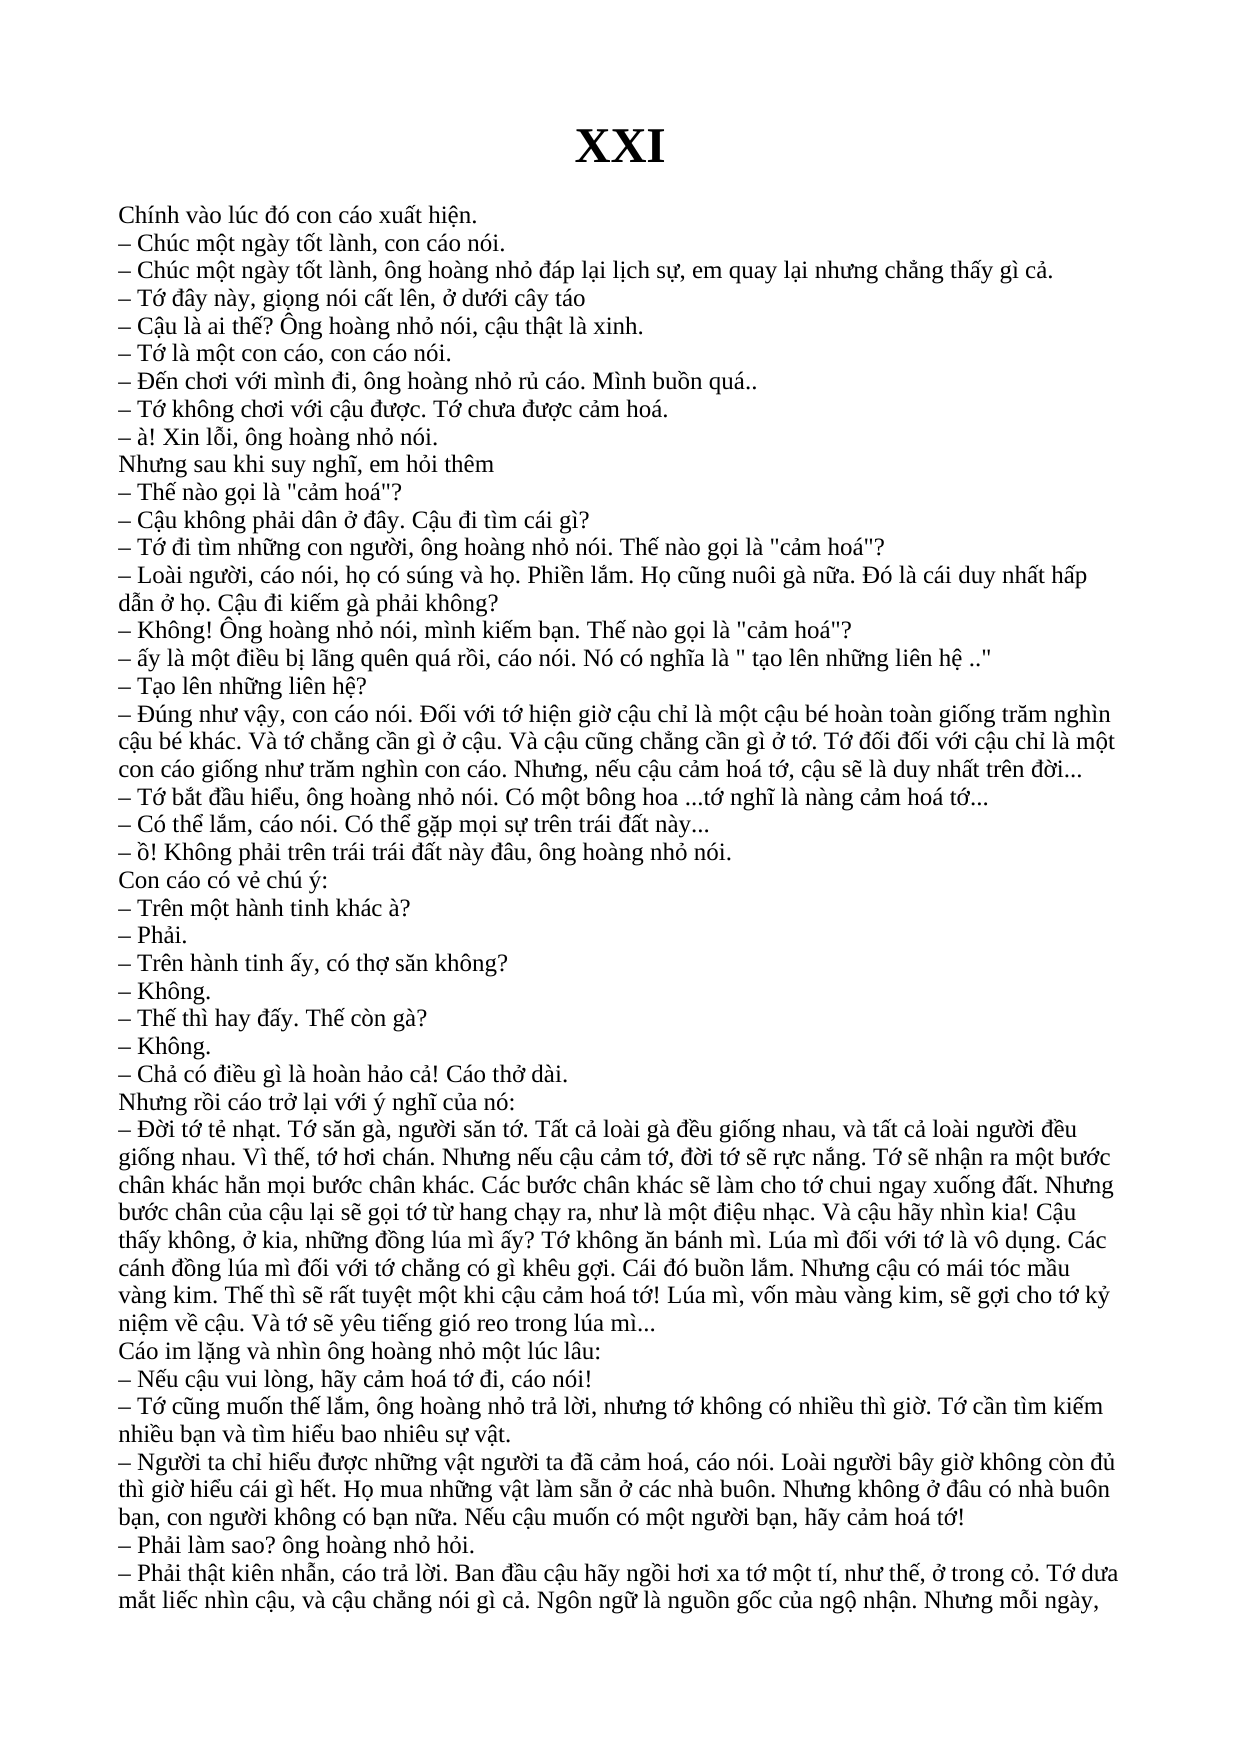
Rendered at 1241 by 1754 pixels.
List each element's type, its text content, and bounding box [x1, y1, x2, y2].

text – Tớ là một con cáo, con cáo nói. [118, 339, 1122, 367]
text – Không. [118, 977, 1122, 1004]
text – Phải. [118, 921, 1122, 949]
text – Chúc một ngày tốt lành, ông hoàng nhỏ đáp lại lịch sự, em quay lại nhưng chẳng thấy gì cả. [118, 256, 1122, 284]
text – Có thể lắm, cáo nói. Có thể gặp mọi sự trên trái đất này... [118, 811, 1122, 838]
text – Tớ đi tìm những con người, ông hoàng nhỏ nói. Thế nào gọi là "cảm hoá"? [118, 533, 1122, 561]
text – Không. [118, 1032, 1122, 1060]
text Nhưng sau khi suy nghĩ, em hỏi thêm [118, 450, 1122, 478]
text – Loài người, cáo nói, họ có súng và họ. Phiền lắm. Họ cũng nuôi gà nữa. Đó là cái duy nhất hấp dẫn ở họ. Cậu đi kiếm gà phải không? [118, 561, 1122, 617]
text – Phải thật kiên nhẫn, cáo trả lời. Ban đầu cậu hãy ngồi hơi xa tớ một tí, như thế, ở trong cỏ. Tớ dưa mắt liếc nhìn cậu, và cậu chẳng nói gì cả. Ngôn ngữ là nguồn gốc của ngộ nhận. Nhưng mỗi ngày, [118, 1559, 1122, 1614]
text – Trên hành tinh ấy, có thợ săn không? [118, 949, 1122, 977]
text – Thế nào gọi là "cảm hoá"? [118, 478, 1122, 506]
text – Chúc một ngày tốt lành, con cáo nói. [118, 229, 1122, 256]
text – Cậu không phải dân ở đây. Cậu đi tìm cái gì? [118, 506, 1122, 533]
text – Cậu là ai thế? Ông hoàng nhỏ nói, cậu thật là xinh. [118, 312, 1122, 339]
text Nhưng rồi cáo trở lại với ý nghĩ của nó: [118, 1088, 1122, 1115]
text – Chả có điều gì là hoàn hảo cả! Cáo thở dài. [118, 1060, 1122, 1088]
text – Trên một hành tinh khác à? [118, 894, 1122, 921]
text – Tớ bắt đầu hiểu, ông hoàng nhỏ nói. Có một bông hoa ...tớ nghĩ là nàng cảm hoá tớ... [118, 783, 1122, 811]
subtitle XXI [118, 118, 1122, 173]
text – ấy là một điều bị lãng quên quá rồi, cáo nói. Nó có nghĩa là " tạo lên những liên hệ .." [118, 644, 1122, 672]
text – Tạo lên những liên hệ? [118, 672, 1122, 700]
text Con cáo có vẻ chú ý: [118, 866, 1122, 894]
text – ồ! Không phải trên trái trái đất này đâu, ông hoàng nhỏ nói. [118, 838, 1122, 866]
text – Đời tớ tẻ nhạt. Tớ săn gà, người săn tớ. Tất cả loài gà đều giống nhau, và tất cả loài người đều giống nhau. Vì thế, tớ hơi chán. Nhưng nếu cậu cảm tớ, đời tớ sẽ rực nắng. Tớ sẽ nhận ra một bước chân khác hẳn mọi bước chân khác. Các bước chân khác sẽ làm cho tớ chui ngay xuống đất. Nhưng bước chân của cậu lại sẽ gọi tớ từ hang chạy ra, như là một điệu nhạc. Và cậu hãy nhìn kia! Cậu thấy không, ở kia, những đồng lúa mì ấy? Tớ không ăn bánh mì. Lúa mì đối với tớ là vô dụng. Các cánh đồng lúa mì đối với tớ chẳng có gì khêu gợi. Cái đó buồn lắm. Nhưng cậu có mái tóc mầu vàng kim. Thế thì sẽ rất tuyệt một khi cậu cảm hoá tớ! Lúa mì, vốn màu vàng kim, sẽ gợi cho tớ kỷ niệm về cậu. Và tớ sẽ yêu tiếng gió reo trong lúa mì... [118, 1115, 1122, 1337]
text – Tớ không chơi với cậu được. Tớ chưa được cảm hoá. [118, 395, 1122, 423]
text – Người ta chỉ hiểu được những vật người ta đã cảm hoá, cáo nói. Loài người bây giờ không còn đủ thì giờ hiểu cái gì hết. Họ mua những vật làm sẵn ở các nhà buôn. Nhưng không ở đâu có nhà buôn bạn, con người không có bạn nữa. Nếu cậu muốn có một người bạn, hãy cảm hoá tớ! [118, 1448, 1122, 1531]
text – Thế thì hay đấy. Thế còn gà? [118, 1004, 1122, 1032]
text – Không! Ông hoàng nhỏ nói, mình kiếm bạn. Thế nào gọi là "cảm hoá"? [118, 617, 1122, 644]
text – Tớ đây này, giọng nói cất lên, ở dưới cây táo [118, 284, 1122, 312]
text – Đến chơi với mình đi, ông hoàng nhỏ rủ cáo. Mình buồn quá.. [118, 367, 1122, 395]
text – Đúng như vậy, con cáo nói. Đối với tớ hiện giờ cậu chỉ là một cậu bé hoàn toàn giống trăm nghìn cậu bé khác. Và tớ chẳng cần gì ở cậu. Và cậu cũng chẳng cần gì ở tớ. Tớ đối đối với cậu chỉ là một con cáo giống như trăm nghìn con cáo. Nhưng, nếu cậu cảm hoá tớ, cậu sẽ là duy nhất trên đời... [118, 700, 1122, 783]
text – Tớ cũng muốn thế lắm, ông hoàng nhỏ trả lời, nhưng tớ không có nhiều thì giờ. Tớ cần tìm kiếm nhiều bạn và tìm hiểu bao nhiêu sự vật. [118, 1392, 1122, 1448]
text Chính vào lúc đó con cáo xuất hiện. [118, 201, 1122, 229]
text – à! Xin lỗi, ông hoàng nhỏ nói. [118, 423, 1122, 450]
text – Phải làm sao? ông hoàng nhỏ hỏi. [118, 1531, 1122, 1559]
text Cáo im lặng và nhìn ông hoàng nhỏ một lúc lâu: [118, 1337, 1122, 1365]
text – Nếu cậu vui lòng, hãy cảm hoá tớ đi, cáo nói! [118, 1365, 1122, 1392]
